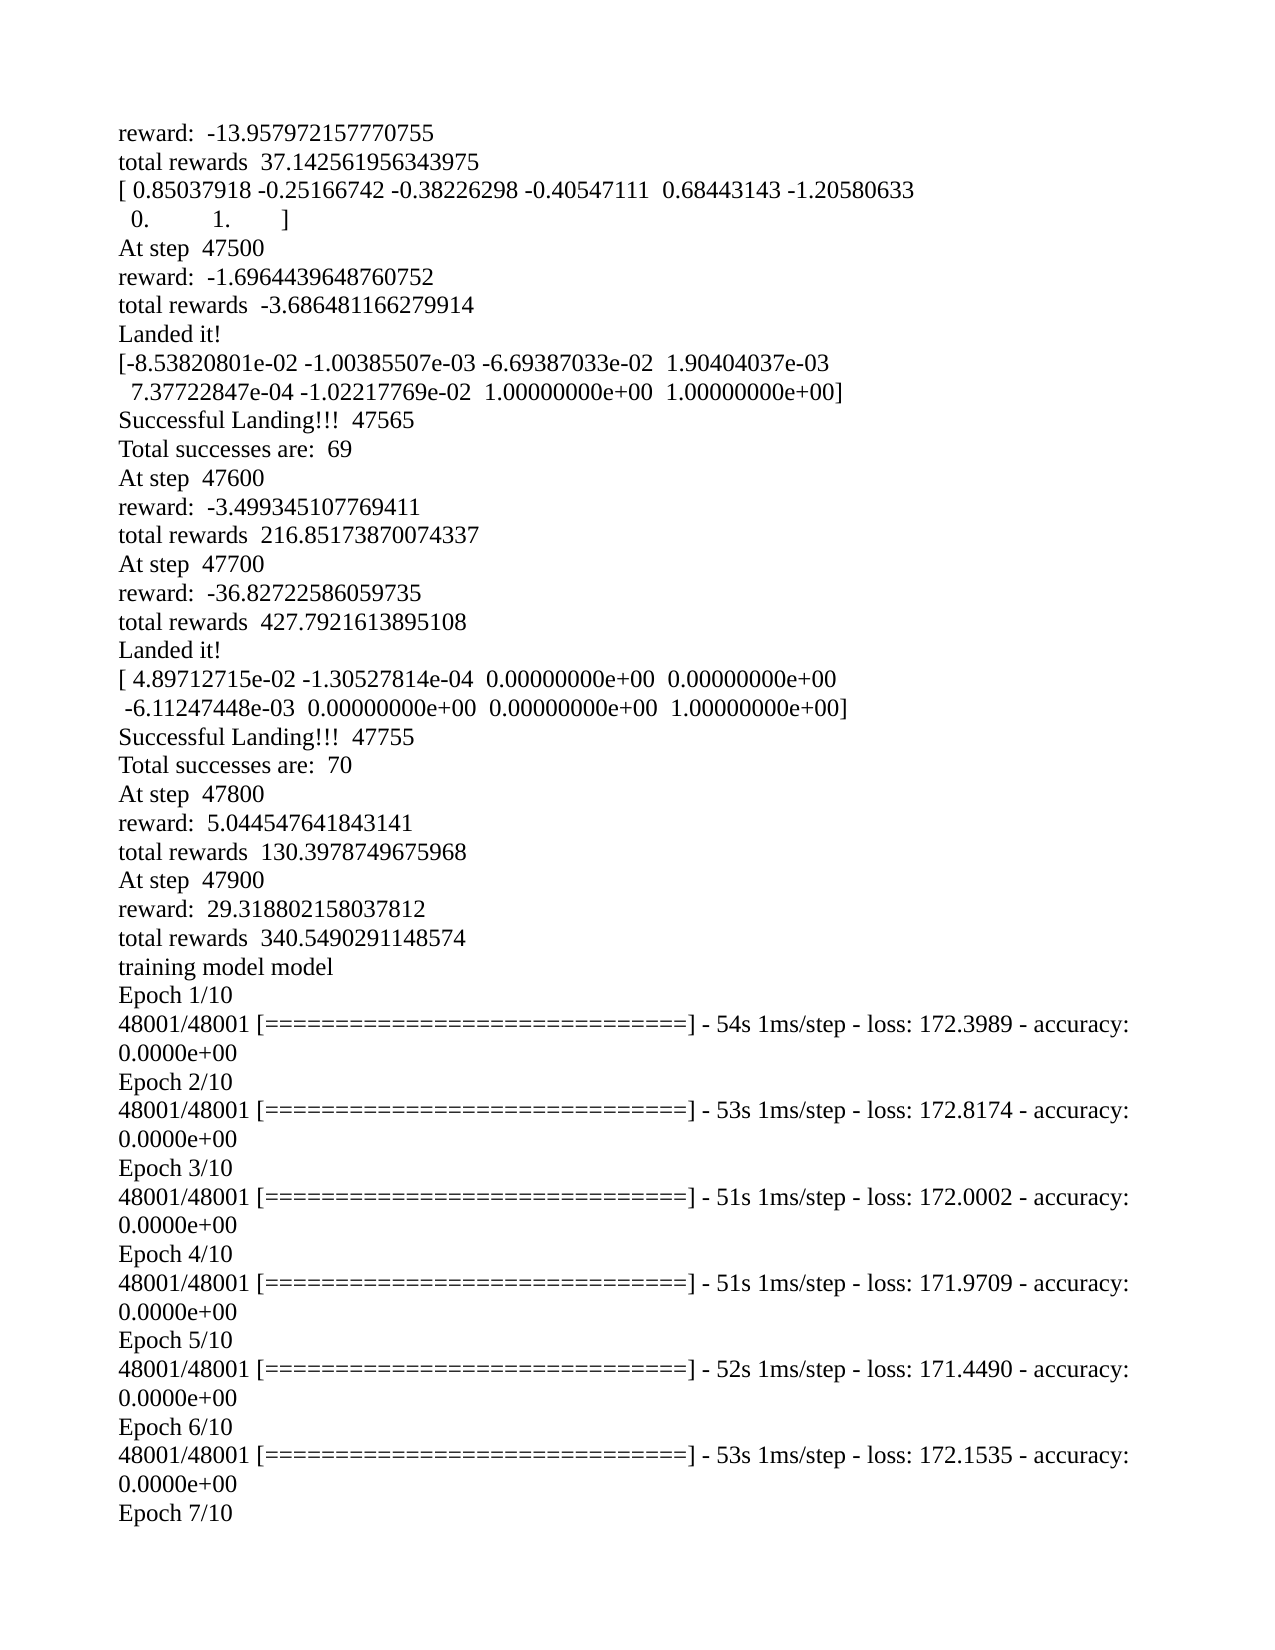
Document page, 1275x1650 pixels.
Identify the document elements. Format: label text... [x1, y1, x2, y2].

text Total successes are: 70 [118, 751, 1157, 779]
text Landed it! [118, 319, 1157, 348]
text -6.11247448e-03 0.00000000e+00 0.00000000e+00 1.00000000e+00] [118, 693, 1157, 722]
text reward: -13.957972157770755 [118, 118, 1157, 147]
text At step 47800 [118, 779, 1157, 808]
text 48001/48001 [==============================] - 51s 1ms/step - loss: 171.9709 - accuracy: 0.0000e+00 [118, 1268, 1157, 1326]
text 48001/48001 [==============================] - 54s 1ms/step - loss: 172.3989 - accuracy: 0.0000e+00 [118, 1009, 1157, 1067]
text Epoch 2/10 [118, 1067, 1157, 1096]
text Epoch 3/10 [118, 1153, 1157, 1182]
text Epoch 5/10 [118, 1326, 1157, 1354]
text At step 47700 [118, 549, 1157, 578]
text Successful Landing!!! 47755 [118, 722, 1157, 751]
text total rewards 216.85173870074337 [118, 521, 1157, 549]
text At step 47600 [118, 463, 1157, 492]
text total rewards 37.142561956343975 [118, 147, 1157, 176]
text total rewards 427.7921613895108 [118, 607, 1157, 636]
text [ 4.89712715e-02 -1.30527814e-04 0.00000000e+00 0.00000000e+00 [118, 664, 1157, 693]
text [-8.53820801e-02 -1.00385507e-03 -6.69387033e-02 1.90404037e-03 [118, 348, 1157, 377]
text total rewards 340.5490291148574 [118, 923, 1157, 952]
text 0. 1. ] [118, 204, 1157, 233]
text Successful Landing!!! 47565 [118, 406, 1157, 434]
text reward: -1.6964439648760752 [118, 262, 1157, 291]
text At step 47500 [118, 233, 1157, 262]
text 7.37722847e-04 -1.02217769e-02 1.00000000e+00 1.00000000e+00] [118, 377, 1157, 406]
text reward: 29.318802158037812 [118, 894, 1157, 923]
text Epoch 7/10 [118, 1498, 1157, 1527]
text 48001/48001 [==============================] - 53s 1ms/step - loss: 172.1535 - accuracy: 0.0000e+00 [118, 1441, 1157, 1498]
text total rewards -3.686481166279914 [118, 291, 1157, 319]
text 48001/48001 [==============================] - 53s 1ms/step - loss: 172.8174 - accuracy: 0.0000e+00 [118, 1096, 1157, 1153]
text Epoch 6/10 [118, 1412, 1157, 1441]
text reward: -36.82722586059735 [118, 578, 1157, 607]
text Total successes are: 69 [118, 434, 1157, 463]
text reward: -3.499345107769411 [118, 492, 1157, 521]
text Epoch 4/10 [118, 1239, 1157, 1268]
text 48001/48001 [==============================] - 52s 1ms/step - loss: 171.4490 - accuracy: 0.0000e+00 [118, 1354, 1157, 1412]
text reward: 5.044547641843141 [118, 808, 1157, 837]
text At step 47900 [118, 866, 1157, 894]
text total rewards 130.3978749675968 [118, 837, 1157, 866]
text Epoch 1/10 [118, 981, 1157, 1009]
text [ 0.85037918 -0.25166742 -0.38226298 -0.40547111 0.68443143 -1.20580633 [118, 176, 1157, 204]
text Landed it! [118, 636, 1157, 664]
text training model model [118, 952, 1157, 981]
text 48001/48001 [==============================] - 51s 1ms/step - loss: 172.0002 - accuracy: 0.0000e+00 [118, 1182, 1157, 1239]
